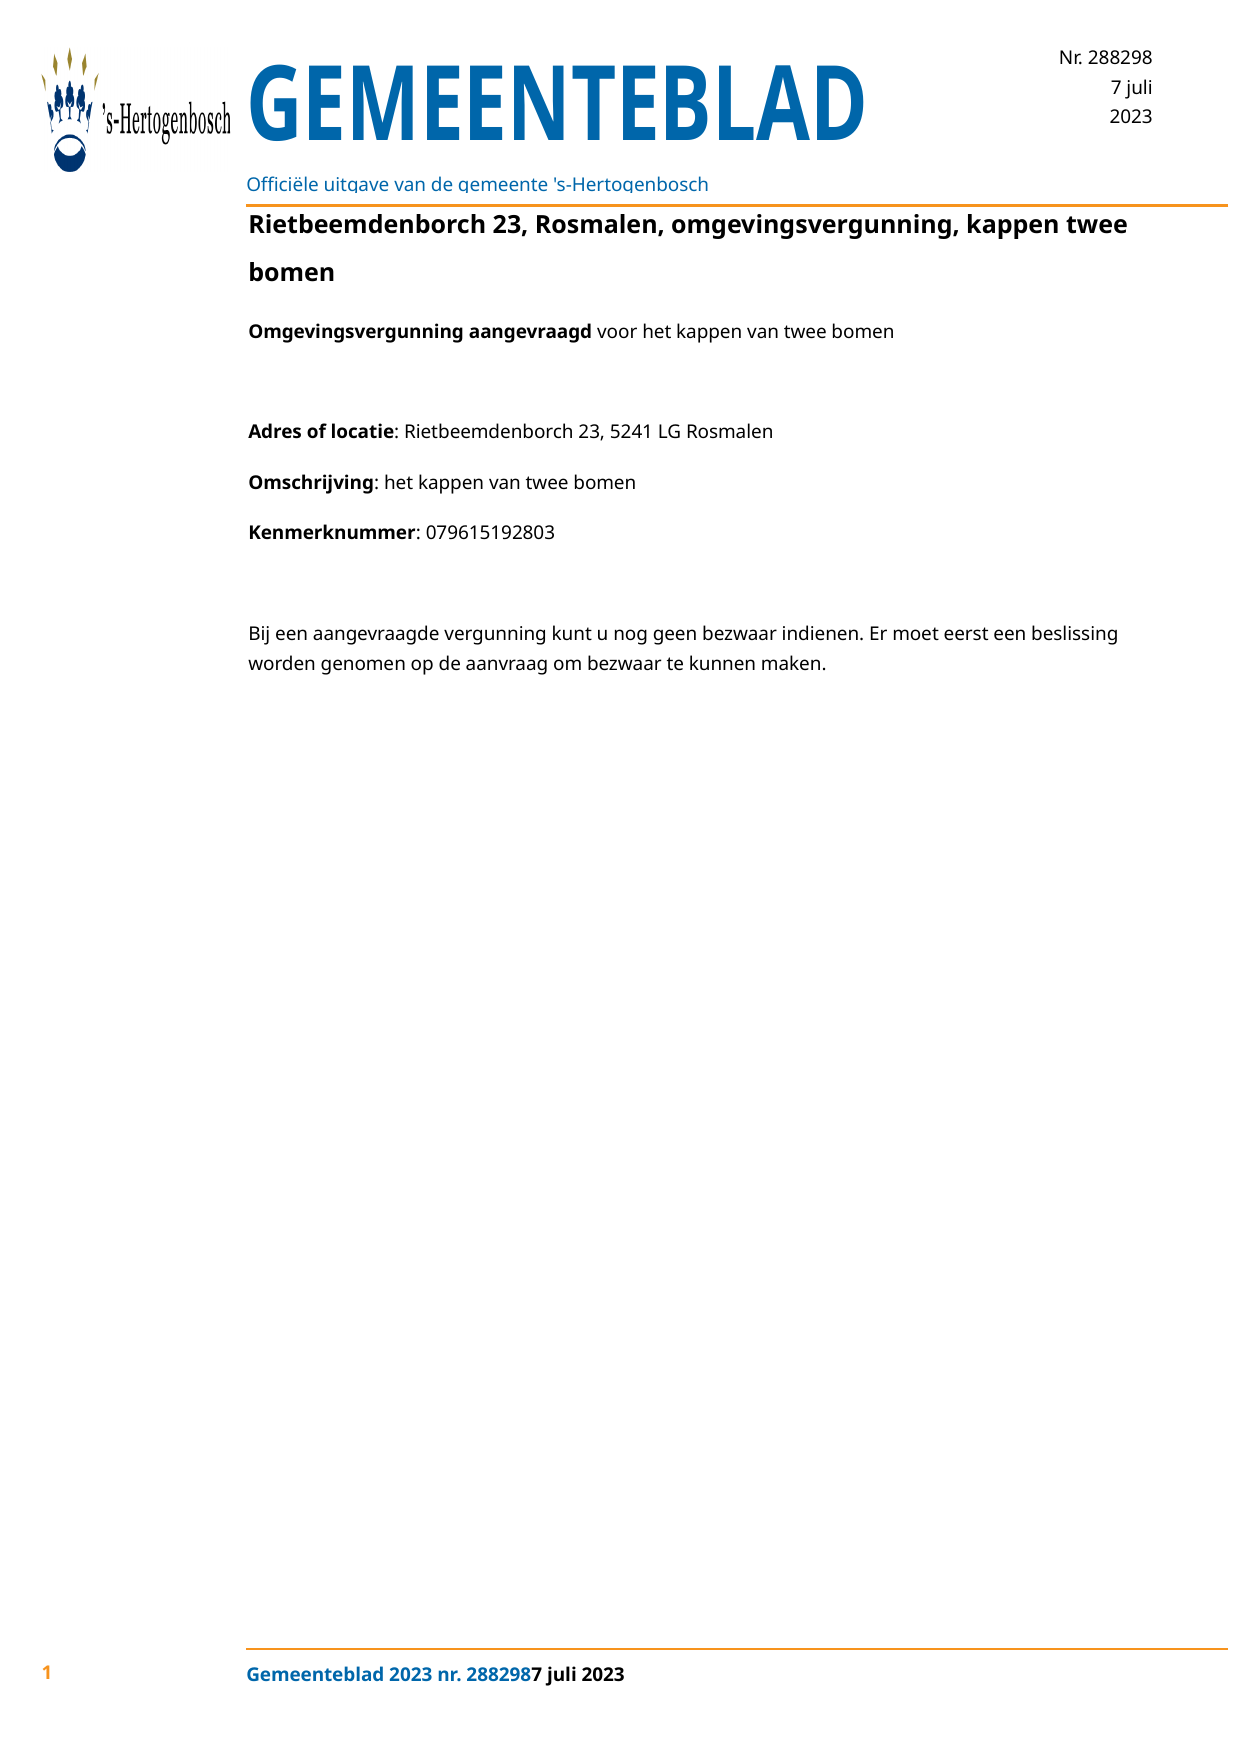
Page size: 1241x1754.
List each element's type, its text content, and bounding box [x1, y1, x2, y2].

text Bij een aangevraagde vergunning kunt u nog geen bezwaar indienen. Er moet eerst een beslissing worden genomen op de aanvraag om bezwaar te kunnen maken. [248, 620, 1152, 676]
text Kenmerknummer: 079615192803 [248, 519, 1152, 545]
text Omschrijving: het kappen van twee bomen [248, 469, 1152, 495]
picture [41, 47, 231, 172]
text Rietbeemdenborch 23, Rosmalen, omgevingsvergunning, kappen twee bomen [248, 207, 1152, 288]
text Adres of locatie: Rietbeemdenborch 23, 5241 LG Rosmalen [248, 419, 1152, 444]
text Omgevingsvergunning aangevraagd voor het kappen van twee bomen [248, 318, 1152, 344]
